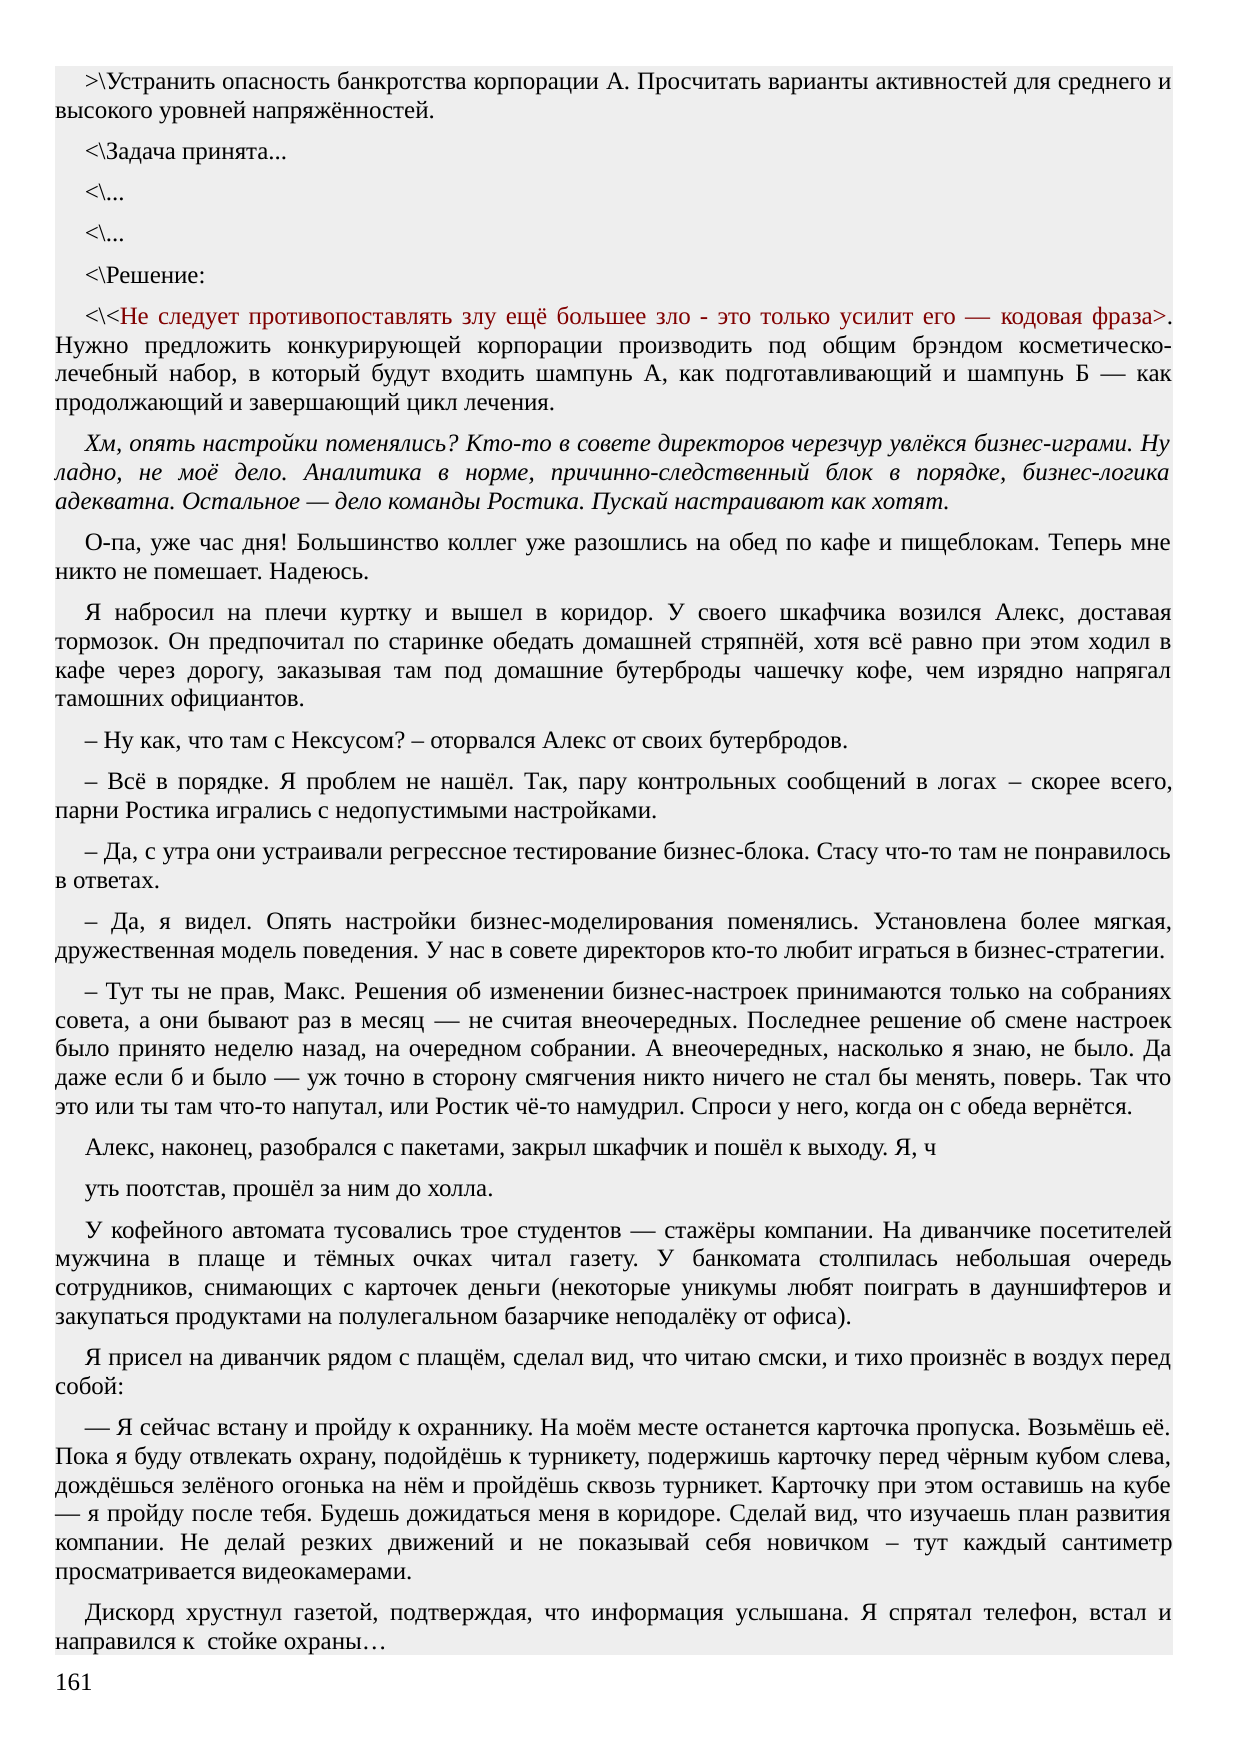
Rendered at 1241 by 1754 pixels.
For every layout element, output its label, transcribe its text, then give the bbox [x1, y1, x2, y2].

text Я присел на диванчик рядом с плащём, сделал вид, что читаю смски, и тихо произнёс в воздух перед собой: [55, 1342, 1173, 1400]
text Хм, опять настройки поменялись? Кто-то в совете директоров черезчур увлёкся бизнес-играми. Ну ладно, не моё дело. Аналитика в норме, причинно-следственный блок в порядке, бизнес-логика адекватна. Остальное — дело команды Ростика. Пускай настраивают как хотят. [55, 428, 1173, 515]
text <\Решение: [55, 260, 1173, 288]
text – Да, с утра они устраивали регрессное тестирование бизнес-блока. Стасу что-то там не понравилось в ответах. [55, 836, 1173, 893]
text — Я сейчас встану и пройду к охраннику. На моём месте останется карточка пропуска. Возьмёшь её. Пока я буду отвлекать охрану, подойдёшь к турникету, подержишь карточку перед чёрным кубом слева, дождёшься зелёного огонька на нём и пройдёшь сквозь турникет. Карточку при этом оставишь на кубе — я пройду после тебя. Будешь дожидаться меня в коридоре. Сделай вид, что изучаешь план развития компании. Не делай резких движений и не показывай себя новичком – тут каждый сантиметр просматривается видеокамерами. [55, 1412, 1173, 1585]
text <\... [55, 218, 1173, 247]
text Я набросил на плечи куртку и вышел в коридор. У своего шкафчика возился Алекс, доставая тормозок. Он предпочитал по старинке обедать домашней стряпнёй, хотя всё равно при этом ходил в кафе через дорогу, заказывая там под домашние бутерброды чашечку кофе, чем изрядно напрягал тамошних официантов. [55, 597, 1173, 712]
text Дискорд хрустнул газетой, подтверждая, что информация услышана. Я спрятал телефон, встал и направился к стойке охраны… [55, 1597, 1173, 1655]
text – Тут ты не прав, Макс. Решения об изменении бизнес-настроек принимаются только на собраниях совета, а они бывают раз в месяц — не считая внеочередных. Последнее решение об смене настроек было принято неделю назад, на очередном собрании. А внеочередных, насколько я знаю, не было. Да даже если б и было — уж точно в сторону смягчения никто ничего не стал бы менять, поверь. Так что это или ты там что-то напутал, или Ростик чё-то намудрил. Спроси у него, когда он с обеда вернётся. [55, 976, 1173, 1120]
text Алекс, наконец, разобрался с пакетами, закрыл шкафчик и пошёл к выходу. Я, ч [55, 1132, 1173, 1161]
text У кофейного автомата тусовались трое студентов — стажёры компании. На диванчике посетителей мужчина в плаще и тёмных очках читал газету. У банкомата столпилась небольшая очередь сотрудников, снимающих с карточек деньги (некоторые уникумы любят поиграть в дауншифтеров и закупаться продуктами на полулегальном базарчике неподалёку от офиса). [55, 1215, 1173, 1330]
text уть поотстав, прошёл за ним до холла. [55, 1173, 1173, 1202]
text <\<Не следует противопоставлять злу ещё большее зло - это только усилит его — кодовая фраза>. Нужно предложить конкурирующей корпорации производить под общим брэндом косметическо-лечебный набор, в который будут входить шампунь А, как подготавливающий и шампунь Б — как продолжающий и завершающий цикл лечения. [55, 301, 1173, 416]
text – Всё в порядке. Я проблем не нашёл. Так, пару контрольных сообщений в логах – скорее всего, парни Ростика игрались с недопустимыми настройками. [55, 766, 1173, 823]
text <\Задача принята... [55, 136, 1173, 165]
text – Ну как, что там с Нексусом? – оторвался Алекс от своих бутербродов. [55, 725, 1173, 753]
text >\Устранить опасность банкротства корпорации А. Просчитать варианты активностей для среднего и высокого уровней напряжённостей. [55, 66, 1173, 123]
text – Да, я видел. Опять настройки бизнес-моделирования поменялись. Установлена более мягкая, дружественная модель поведения. У нас в совете директоров кто-то любит играться в бизнес-стратегии. [55, 906, 1173, 963]
text О-па, уже час дня! Большинство коллег уже разошлись на обед по кафе и пищеблокам. Теперь мне никто не помешает. Надеюсь. [55, 527, 1173, 585]
text <\... [55, 177, 1173, 206]
